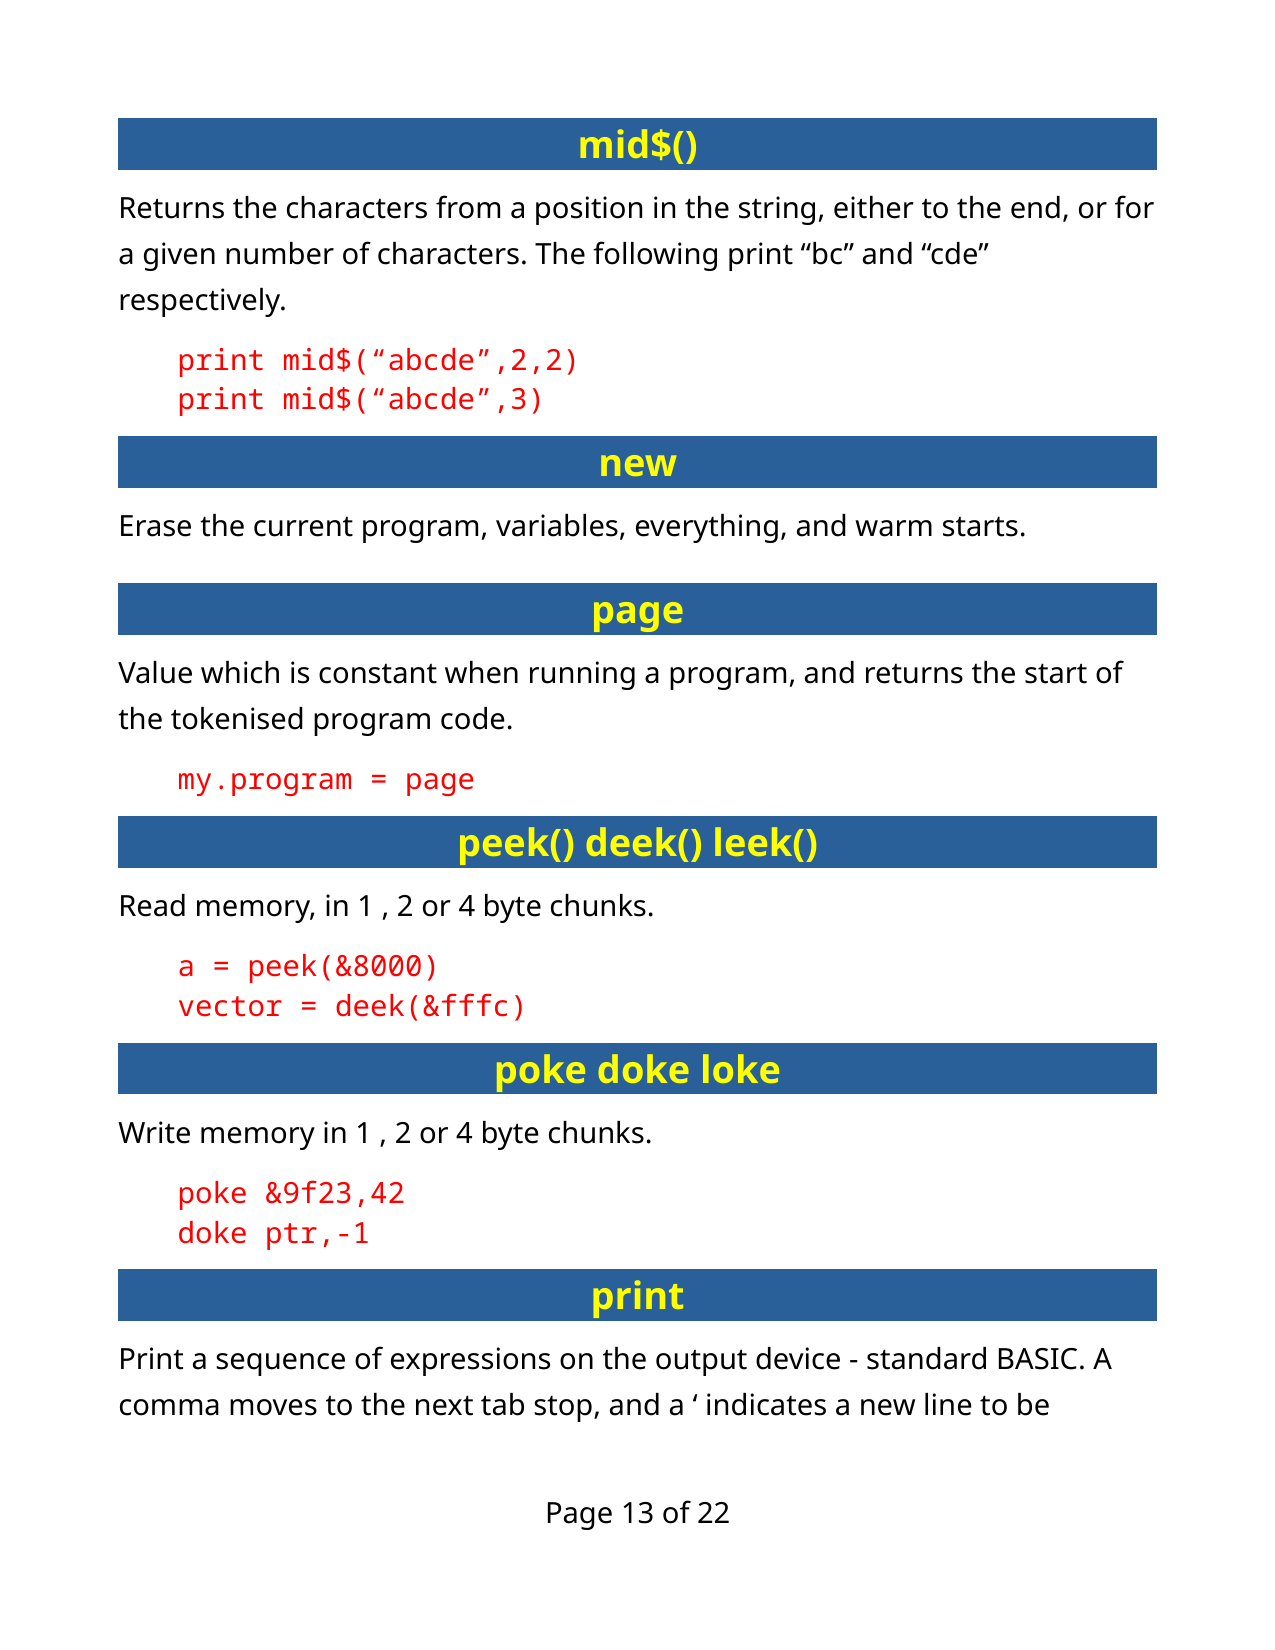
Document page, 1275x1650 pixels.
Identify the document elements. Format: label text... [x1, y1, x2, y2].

text doke ptr,-1 [177, 1212, 1157, 1252]
subtitle mid$() [118, 118, 1157, 170]
text print mid$(“abcde”,2,2) [177, 339, 1157, 379]
text vector = deek(&FFFC) [177, 985, 1157, 1025]
subtitle print [118, 1269, 1157, 1321]
text poke &9F23,42 [177, 1172, 1157, 1212]
text Value which is constant when running a program, and returns the start of the tokenised program code. [118, 653, 1157, 738]
subtitle poke doke loke [118, 1043, 1157, 1094]
subtitle peek() deek() leek() [118, 816, 1157, 868]
text my.program = page [177, 758, 1157, 798]
text Print a sequence of expressions on the output device - standard BASIC. A comma moves to the next tab stop, and a ‘ indicates a new line to be [118, 1339, 1157, 1424]
subtitle new [118, 436, 1157, 488]
text print mid$(“abcde”,3) [177, 379, 1157, 418]
text a = peek(&8000) [177, 946, 1157, 985]
text Write memory in 1 , 2 or 4 byte chunks. [118, 1112, 1157, 1152]
text Read memory, in 1 , 2 or 4 byte chunks. [118, 885, 1157, 925]
subtitle page [118, 583, 1157, 635]
text Returns the characters from a position in the string, either to the end, or for a given number of characters. The following print “bc” and “cde” respectively. [118, 187, 1157, 318]
text Erase the current program, variables, everything, and warm starts. [118, 505, 1157, 545]
